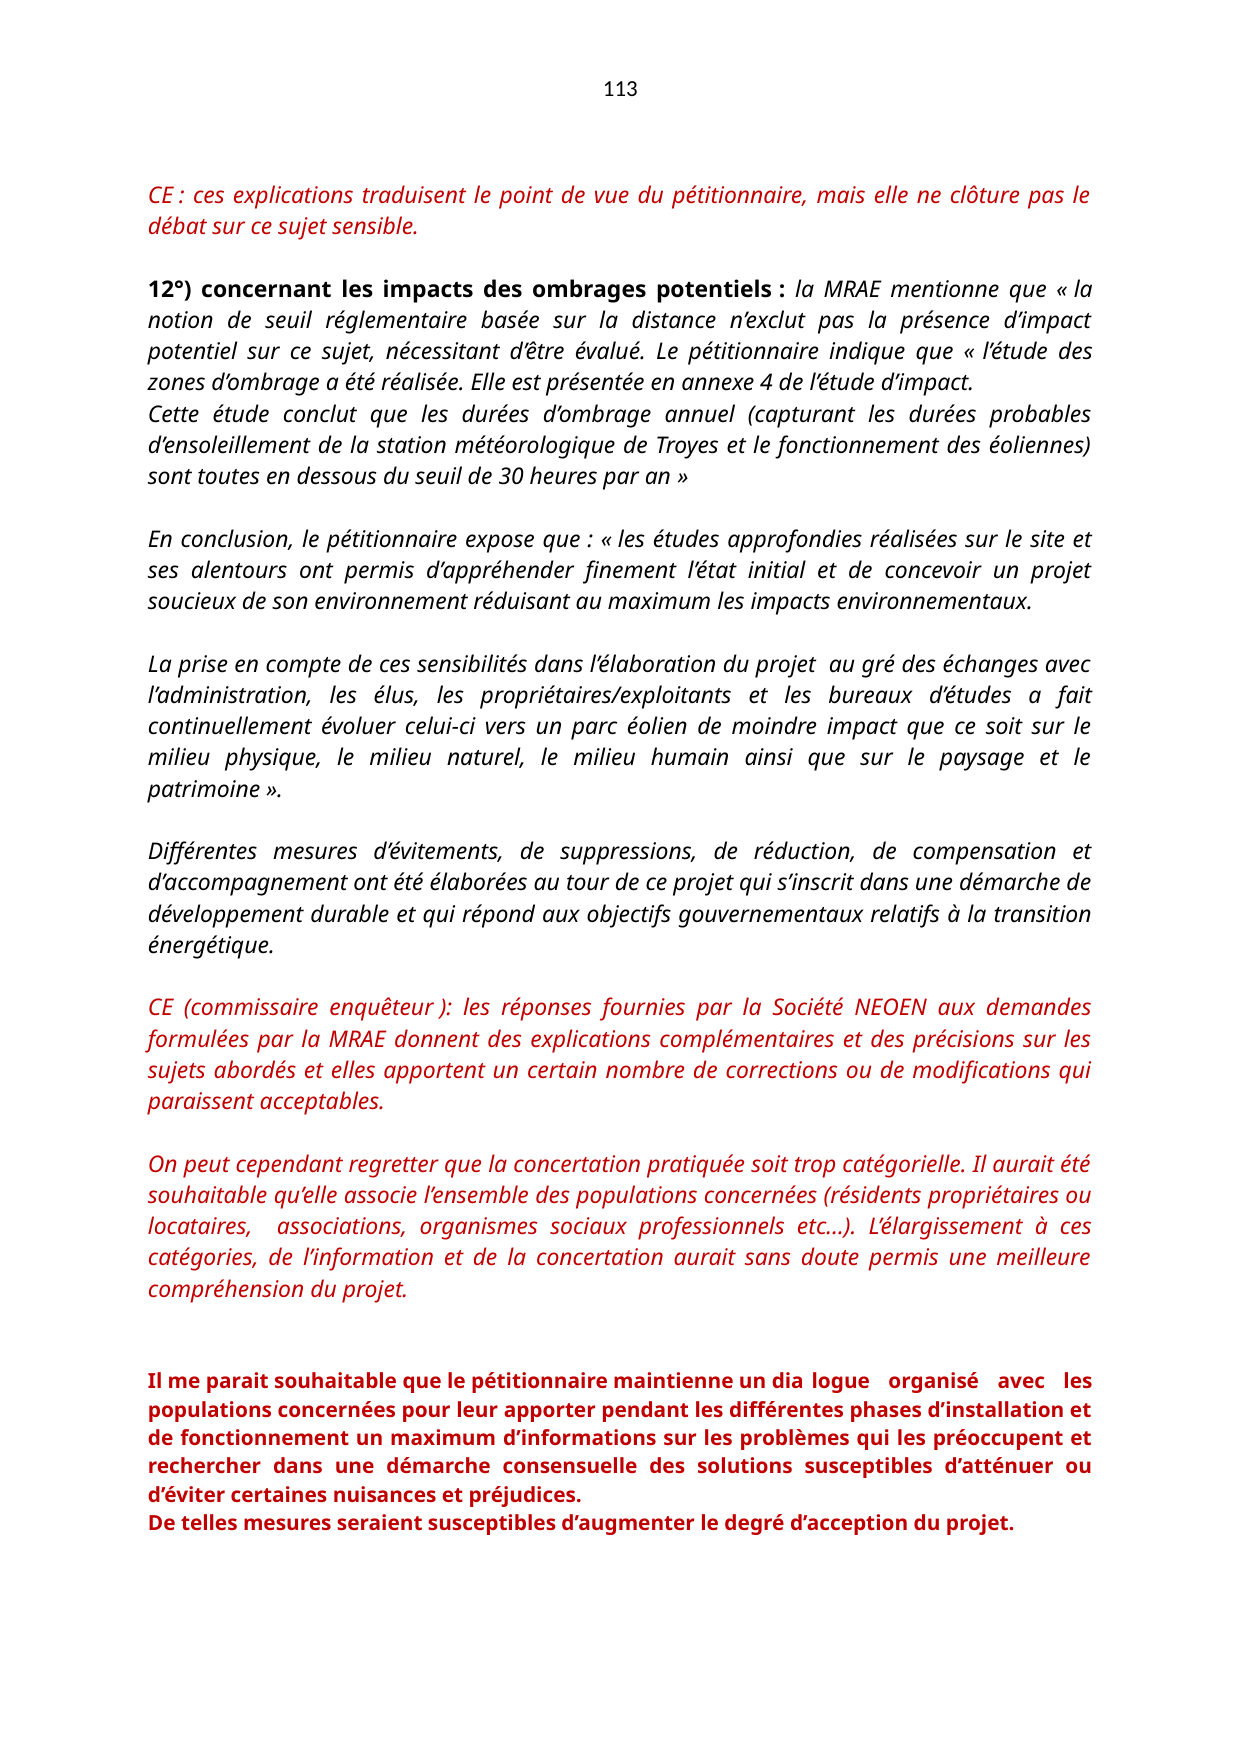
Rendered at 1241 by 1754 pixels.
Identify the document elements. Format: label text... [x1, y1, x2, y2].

text 12°) concernant les impacts des ombrages potentiels : la MRAE mentionne que « la notion de seuil réglementaire basée sur la distance n’exclut pas la présence d’impact potentiel sur ce sujet, nécessitant d’être évalué. Le pétitionnaire indique que « l’étude des zones d’ombrage a été réalisée. Elle est présentée en annexe 4 de l’étude d’impact. [148, 273, 1093, 398]
text On peut cependant regretter que la concertation pratiquée soit trop catégorielle. Il aurait été souhaitable qu’elle associe l’ensemble des populations concernées (résidents propriétaires ou locataires, associations, organismes sociaux professionnels etc…). L’élargissement à ces catégories, de l’information et de la concertation aurait sans doute permis une meilleure compréhension du projet. [148, 1148, 1093, 1304]
text La prise en compte de ces sensibilités dans l’élaboration du projet au gré des échanges avec l’administration, les élus, les propriétaires/exploitants et les bureaux d’études a fait continuellement évoluer celui-ci vers un parc éolien de moindre impact que ce soit sur le milieu physique, le milieu naturel, le milieu humain ainsi que sur le paysage et le patrimoine ». [148, 648, 1093, 804]
text Cette étude conclut que les durées d’ombrage annuel (capturant les durées probables d’ensoleillement de la station météorologique de Troyes et le fonctionnement des éoliennes) sont toutes en dessous du seuil de 30 heures par an » [148, 398, 1093, 491]
text De telles mesures seraient susceptibles d’augmenter le degré d’acception du projet. [148, 1508, 1093, 1537]
text Il me parait souhaitable que le pétitionnaire maintienne un dia logue organisé avec les populations concernées pour leur apporter pendant les différentes phases d’installation et de fonctionnement un maximum d’informations sur les problèmes qui les préoccupent et rechercher dans une démarche consensuelle des solutions susceptibles d’atténuer ou d’éviter certaines nuisances et préjudices. [148, 1366, 1093, 1508]
text En conclusion, le pétitionnaire expose que : « les études approfondies réalisées sur le site et ses alentours ont permis d’appréhender finement l’état initial et de concevoir un projet soucieux de son environnement réduisant au maximum les impacts environnementaux. [148, 523, 1093, 616]
text CE (commissaire enquêteur ): les réponses fournies par la Société NEOEN aux demandes formulées par la MRAE donnent des explications complémentaires et des précisions sur les sujets abordés et elles apportent un certain nombre de corrections ou de modifications qui paraissent acceptables. [148, 991, 1093, 1116]
text Différentes mesures d’évitements, de suppressions, de réduction, de compensation et d’accompagnement ont été élaborées au tour de ce projet qui s’inscrit dans une démarche de développement durable et qui répond aux objectifs gouvernementaux relatifs à la transition énergétique. [148, 835, 1093, 960]
text CE : ces explications traduisent le point de vue du pétitionnaire, mais elle ne clôture pas le débat sur ce sujet sensible. [148, 179, 1093, 241]
